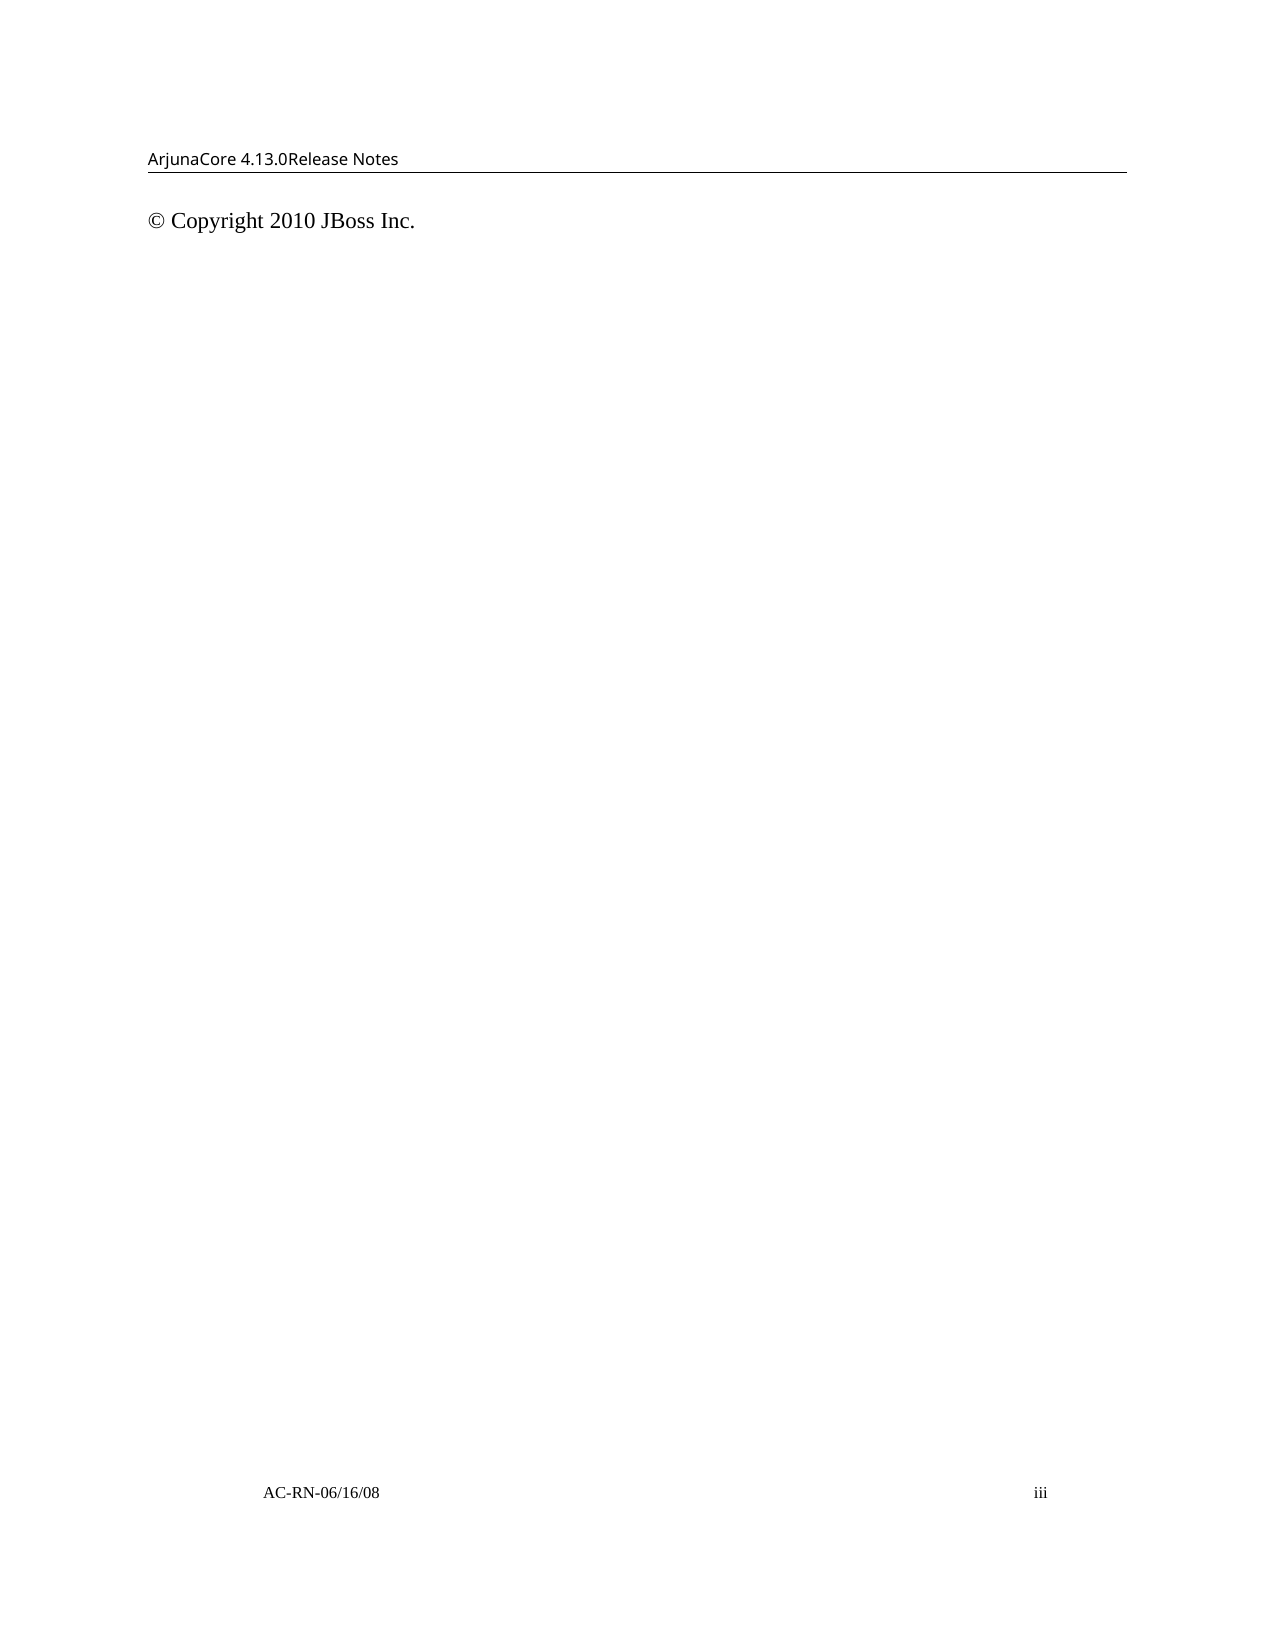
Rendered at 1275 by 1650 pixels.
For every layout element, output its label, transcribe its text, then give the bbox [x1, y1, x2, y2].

text © Copyright 2010 JBoss Inc. [148, 207, 1127, 233]
